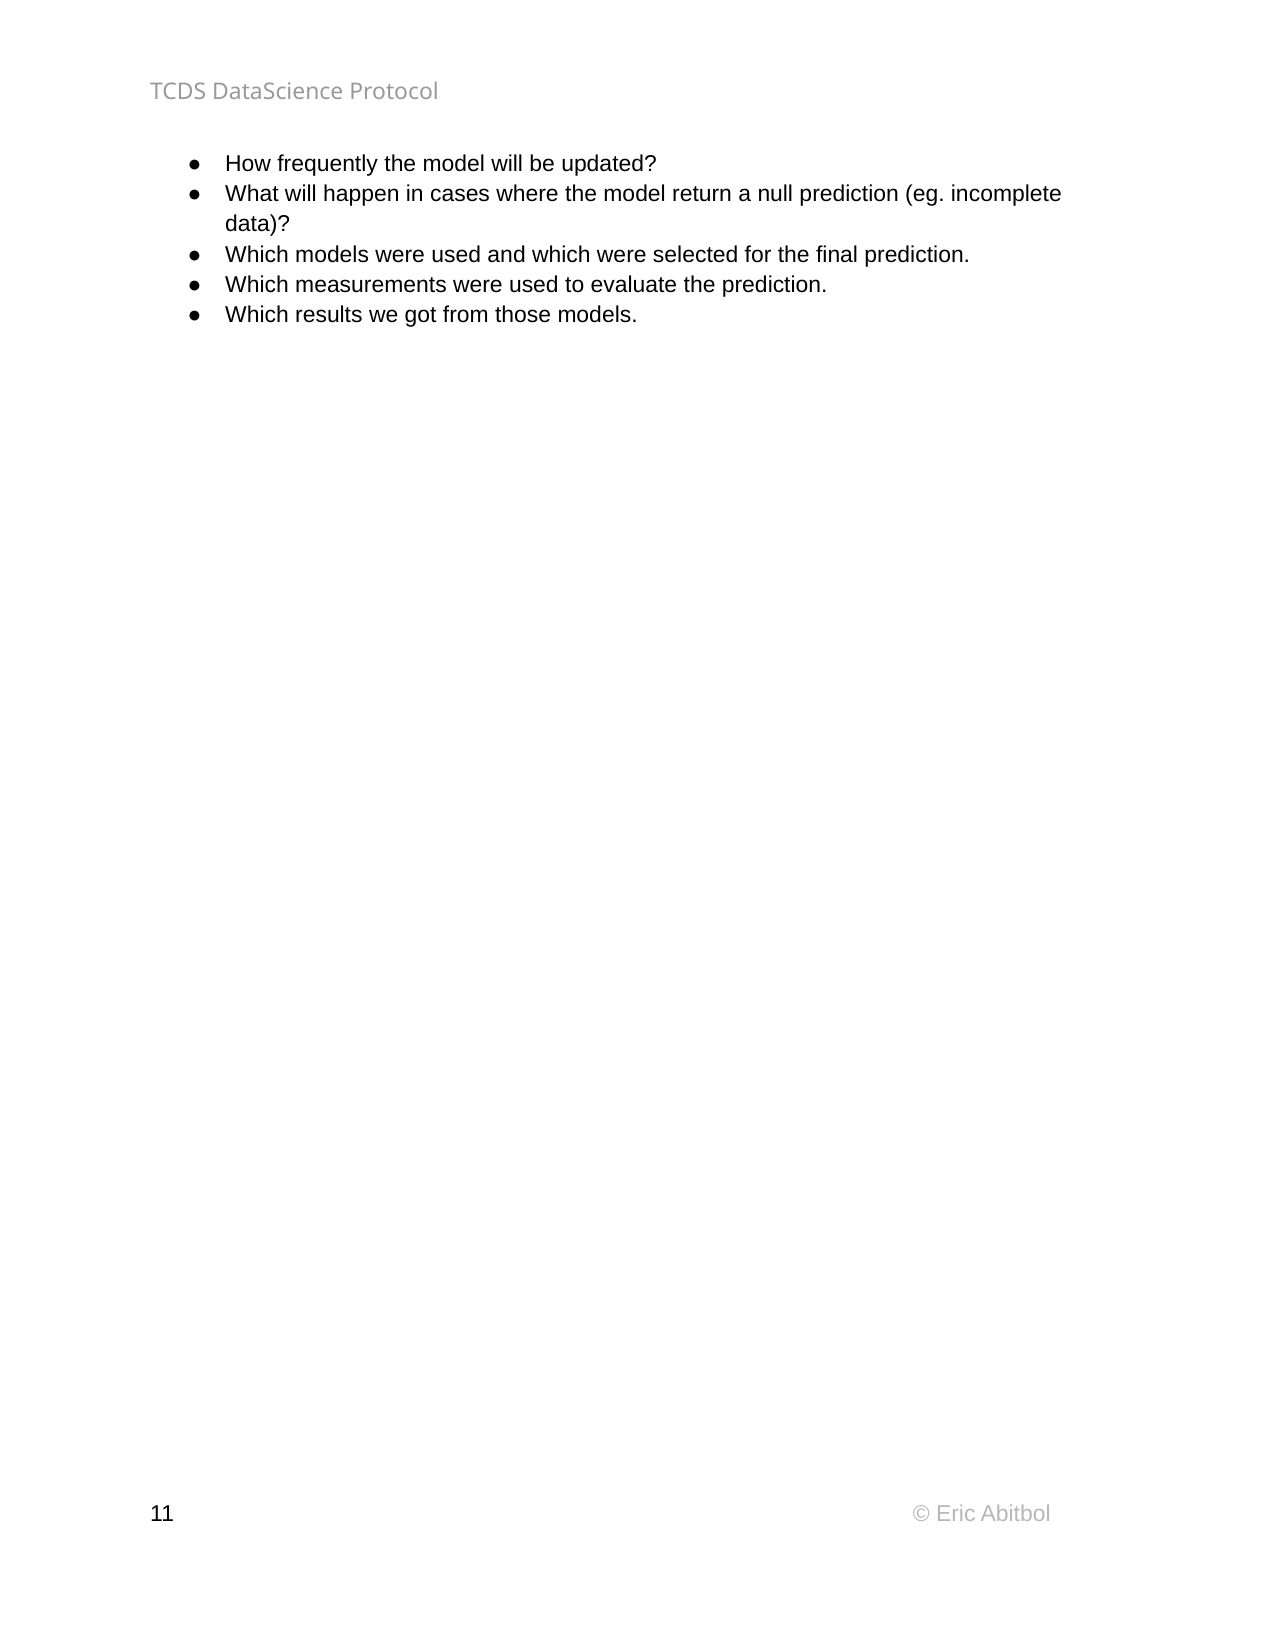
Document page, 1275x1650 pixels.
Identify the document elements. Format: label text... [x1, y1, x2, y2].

list Which results we got from those models. [187, 301, 1125, 327]
list Which models were used and which were selected for the final prediction. [187, 241, 1125, 267]
list How frequently the model will be updated? [187, 150, 1125, 176]
list What will happen in cases where the model return a null prediction (eg. incomplete data)? [187, 180, 1125, 237]
list Which measurements were used to evaluate the prediction. [187, 271, 1125, 297]
